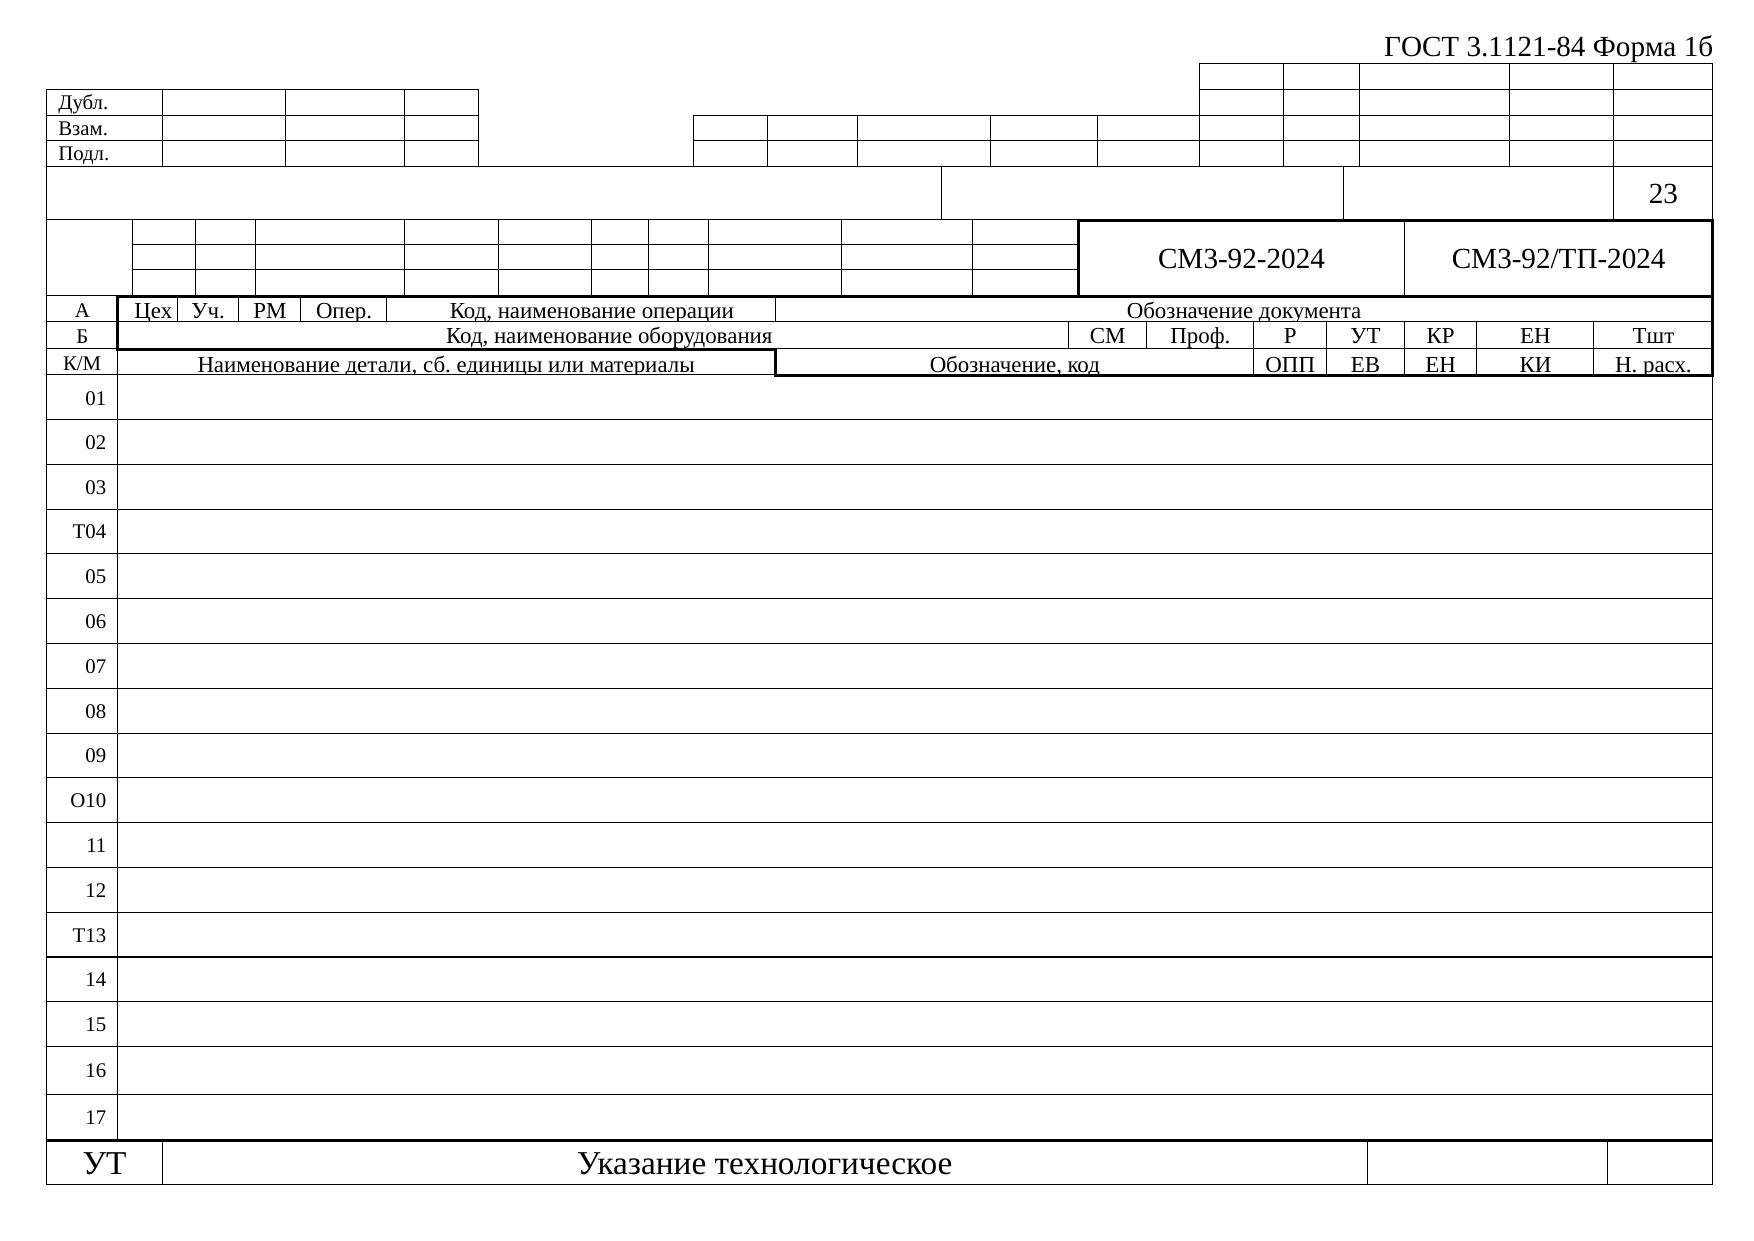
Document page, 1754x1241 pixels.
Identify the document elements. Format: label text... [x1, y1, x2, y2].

table_cell [1098, 116, 1199, 140]
table_cell [973, 270, 1077, 294]
table_cell [133, 245, 195, 269]
table_cell [842, 270, 972, 294]
table_header [47, 63, 1199, 89]
table_cell [1284, 141, 1359, 166]
table_cell [196, 270, 255, 294]
table_cell Опер. [301, 298, 386, 321]
table_cell [405, 245, 498, 269]
table_cell Обозначение, код [777, 349, 1253, 374]
table_cell 17 [47, 1095, 117, 1139]
table_cell [1360, 116, 1509, 140]
table_cell 14 [47, 958, 117, 1001]
table_cell [592, 220, 648, 244]
table_cell [973, 245, 1077, 269]
table_cell [649, 220, 708, 244]
table_cell 06 [47, 599, 117, 643]
table_cell ЕН [1477, 322, 1593, 348]
table_cell [286, 141, 404, 166]
table_cell О10 [47, 778, 117, 822]
table_cell Обозначение документа [776, 298, 1711, 321]
table_cell [118, 958, 1712, 1001]
table_cell [990, 89, 1098, 114]
table_cell 08 [47, 689, 117, 732]
table_cell [499, 270, 591, 294]
table_cell [118, 1047, 1712, 1093]
table_cell [405, 220, 498, 244]
table_cell [693, 89, 768, 114]
table_cell [479, 89, 693, 114]
table_cell 07 [47, 644, 117, 688]
table_cell [1510, 141, 1613, 166]
table_cell [118, 1095, 1712, 1139]
table_cell [1510, 90, 1613, 114]
table_cell [991, 141, 1097, 166]
table_cell УТ [47, 1142, 162, 1183]
table_cell [842, 220, 972, 244]
table_cell [709, 270, 841, 294]
table_cell Тшт [1594, 322, 1711, 348]
table_cell [991, 116, 1097, 140]
table_cell [286, 116, 404, 140]
table_cell [405, 90, 478, 114]
table_cell [196, 220, 255, 244]
table_cell 05 [47, 554, 117, 598]
table_cell [118, 644, 1712, 688]
table_cell [47, 220, 132, 294]
table_cell [1200, 116, 1283, 140]
table_cell 09 [47, 734, 117, 777]
table_cell 02 [47, 420, 117, 464]
table_cell Дубл. [47, 90, 162, 114]
table_cell 23 [1614, 167, 1712, 219]
table_cell [118, 689, 1712, 732]
table_cell [405, 141, 478, 166]
table_cell КИ [1477, 349, 1593, 374]
table_cell [1200, 141, 1283, 166]
table_cell [1284, 90, 1359, 114]
table_cell 16 [47, 1047, 117, 1093]
table_cell Код, наименование оборудования [119, 322, 1068, 348]
table_cell КР [1405, 322, 1476, 348]
table_cell [768, 89, 857, 114]
table_cell [118, 1002, 1712, 1046]
table_cell [1098, 141, 1199, 166]
table_cell Подл. [47, 141, 162, 166]
table_cell [1614, 141, 1712, 166]
table_cell [1368, 1142, 1607, 1183]
table_cell [694, 141, 767, 166]
table_cell Н. расх. [1594, 349, 1711, 374]
table_cell [1200, 90, 1283, 114]
table_cell 11 [47, 823, 117, 867]
table_cell [858, 89, 990, 114]
table_cell ОПП [1254, 349, 1326, 374]
table_cell [118, 375, 1712, 419]
table_cell [1098, 89, 1199, 114]
table_cell [163, 141, 285, 166]
table_cell [118, 510, 1712, 553]
table_cell [768, 116, 857, 140]
table_cell ЕН [1405, 349, 1476, 374]
table_cell [256, 245, 404, 269]
table_cell 01 [47, 375, 117, 419]
table_cell [47, 167, 941, 219]
table_cell [118, 913, 1712, 956]
table_cell Код, наименование операции [387, 298, 775, 321]
table_cell [1510, 116, 1613, 140]
table_cell [499, 220, 591, 244]
table_cell Указание технологическое [163, 1142, 1367, 1183]
table_header [1614, 64, 1712, 89]
table_cell [858, 141, 990, 166]
table_cell УТ [1327, 322, 1404, 348]
table_cell [942, 167, 1343, 219]
table_cell Р [1254, 322, 1326, 348]
table_cell [1614, 116, 1712, 140]
table_cell [709, 245, 841, 269]
table_cell [973, 220, 1077, 244]
table_cell Т13 [47, 913, 117, 956]
table_cell [649, 270, 708, 294]
table_cell СМ3-92-2024 [1080, 222, 1404, 294]
table_cell [858, 116, 990, 140]
table_cell [256, 270, 404, 294]
table_cell [649, 245, 708, 269]
table_cell [1284, 116, 1359, 140]
table_cell [1608, 1142, 1712, 1183]
table_cell Наименование детали, сб. единицы или материалы [118, 351, 774, 374]
table_cell [163, 116, 285, 140]
table_cell Взам. [47, 116, 162, 140]
table_cell ЕВ [1327, 349, 1404, 374]
table_cell 15 [47, 1002, 117, 1046]
table_cell [405, 270, 498, 294]
table_cell [499, 245, 591, 269]
table_cell [118, 868, 1712, 912]
table_cell [694, 116, 767, 140]
table_cell СМ [1069, 322, 1146, 348]
table_cell [1360, 90, 1509, 114]
table_cell [163, 90, 285, 114]
table_cell К/М [47, 349, 117, 374]
table_cell [1360, 141, 1509, 166]
table_cell Б [47, 322, 116, 348]
table_header [1510, 64, 1613, 89]
table_cell Проф. [1147, 322, 1253, 348]
table_cell [118, 465, 1712, 508]
table_cell [479, 115, 693, 166]
table_cell [842, 245, 972, 269]
table_cell 12 [47, 868, 117, 912]
table_cell [118, 823, 1712, 867]
table_cell [286, 90, 404, 114]
table_cell 03 [47, 465, 117, 508]
table_cell [592, 245, 648, 269]
table_header [1360, 64, 1509, 89]
table_cell Уч. [178, 298, 238, 321]
table_cell А [47, 296, 116, 321]
table_cell [118, 554, 1712, 598]
table_cell [256, 220, 404, 244]
table_cell [118, 599, 1712, 643]
table_cell [133, 220, 195, 244]
table_cell [1344, 167, 1613, 219]
table_cell [592, 270, 648, 294]
table_cell [768, 141, 857, 166]
table_cell [118, 778, 1712, 822]
table_header [1200, 64, 1283, 89]
table_cell [133, 270, 195, 294]
table_cell [118, 420, 1712, 464]
table_cell [196, 245, 255, 269]
table_cell РМ [239, 298, 300, 321]
table_cell СМ3-92/ТП-2024 [1405, 222, 1711, 294]
table_cell [709, 220, 841, 244]
table_cell [405, 116, 478, 140]
table_cell [1614, 90, 1712, 114]
table_cell Цех [119, 298, 177, 321]
table_header [1284, 64, 1359, 89]
table_cell Т04 [47, 510, 117, 553]
table_cell [118, 734, 1712, 777]
text ГОСТ 3.1121-84 Форма 1б [74, 29, 1713, 63]
